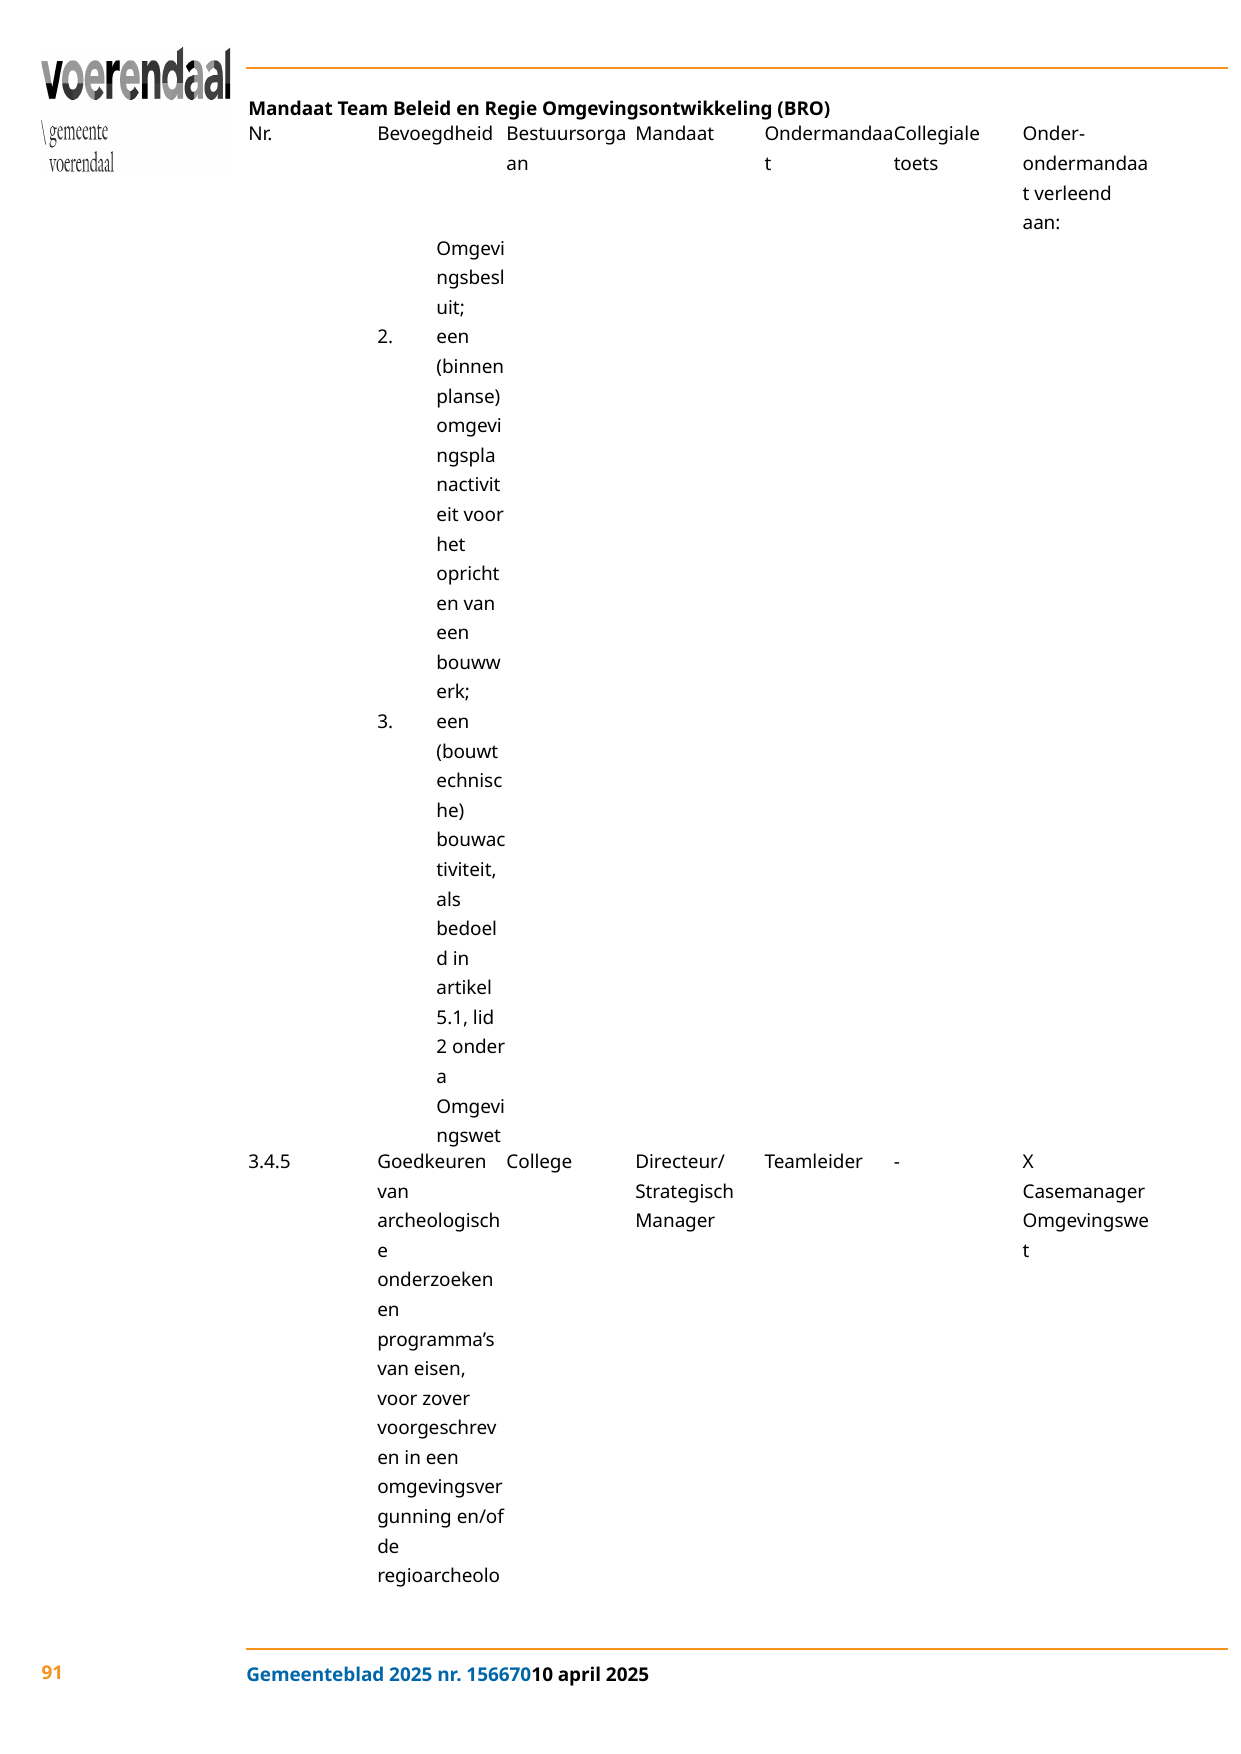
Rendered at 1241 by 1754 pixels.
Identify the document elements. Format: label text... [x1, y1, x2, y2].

table_cell - [1023, 235, 1152, 1148]
table_cell Teamleider [764, 1148, 893, 1588]
table_cell [635, 235, 764, 1148]
table_cell 3.4.5 [248, 1148, 377, 1588]
picture [41, 47, 231, 172]
table_cell Directeur/ Strategisch Manager [635, 1148, 764, 1588]
table_cell Bevoegdheid [377, 121, 506, 235]
table_cell [248, 235, 377, 1148]
table_cell College [506, 1148, 635, 1588]
table_cell [506, 235, 635, 1148]
table_cell Mandaat [635, 121, 764, 235]
table_cell [894, 235, 1022, 1148]
table_cell - [894, 1148, 1022, 1588]
table_header Mandaat Team Beleid en Regie Omgevingsontwikkeling (BRO) [248, 95, 1152, 121]
table_cell Goedkeuren van archeologische onderzoeken en programma’s van eisen, voor zover voorgeschreven in een omgevingsvergunning en/of de regioarcheolo [377, 1148, 506, 1588]
table_cell Collegiale toets [894, 121, 1022, 235]
table_cell X Casemanager Omgevingswet [1023, 1148, 1152, 1588]
table_cell Nr. [248, 121, 377, 235]
table_cell Ondermandaat [764, 121, 893, 235]
table_cell Bestuursorgaan [506, 121, 635, 235]
table_cell Omgevingsbesluit; een (binnenplanse) omgevingsplanactiviteit voor het oprichten van een bouwwerk; een (bouwtechnische) bouwactiviteit, als bedoeld in artikel 5.1, lid 2 onder a Omgevingswet [377, 235, 506, 1148]
table_cell [764, 235, 893, 1148]
table_cell Onder-ondermandaat verleend aan: [1023, 121, 1152, 235]
